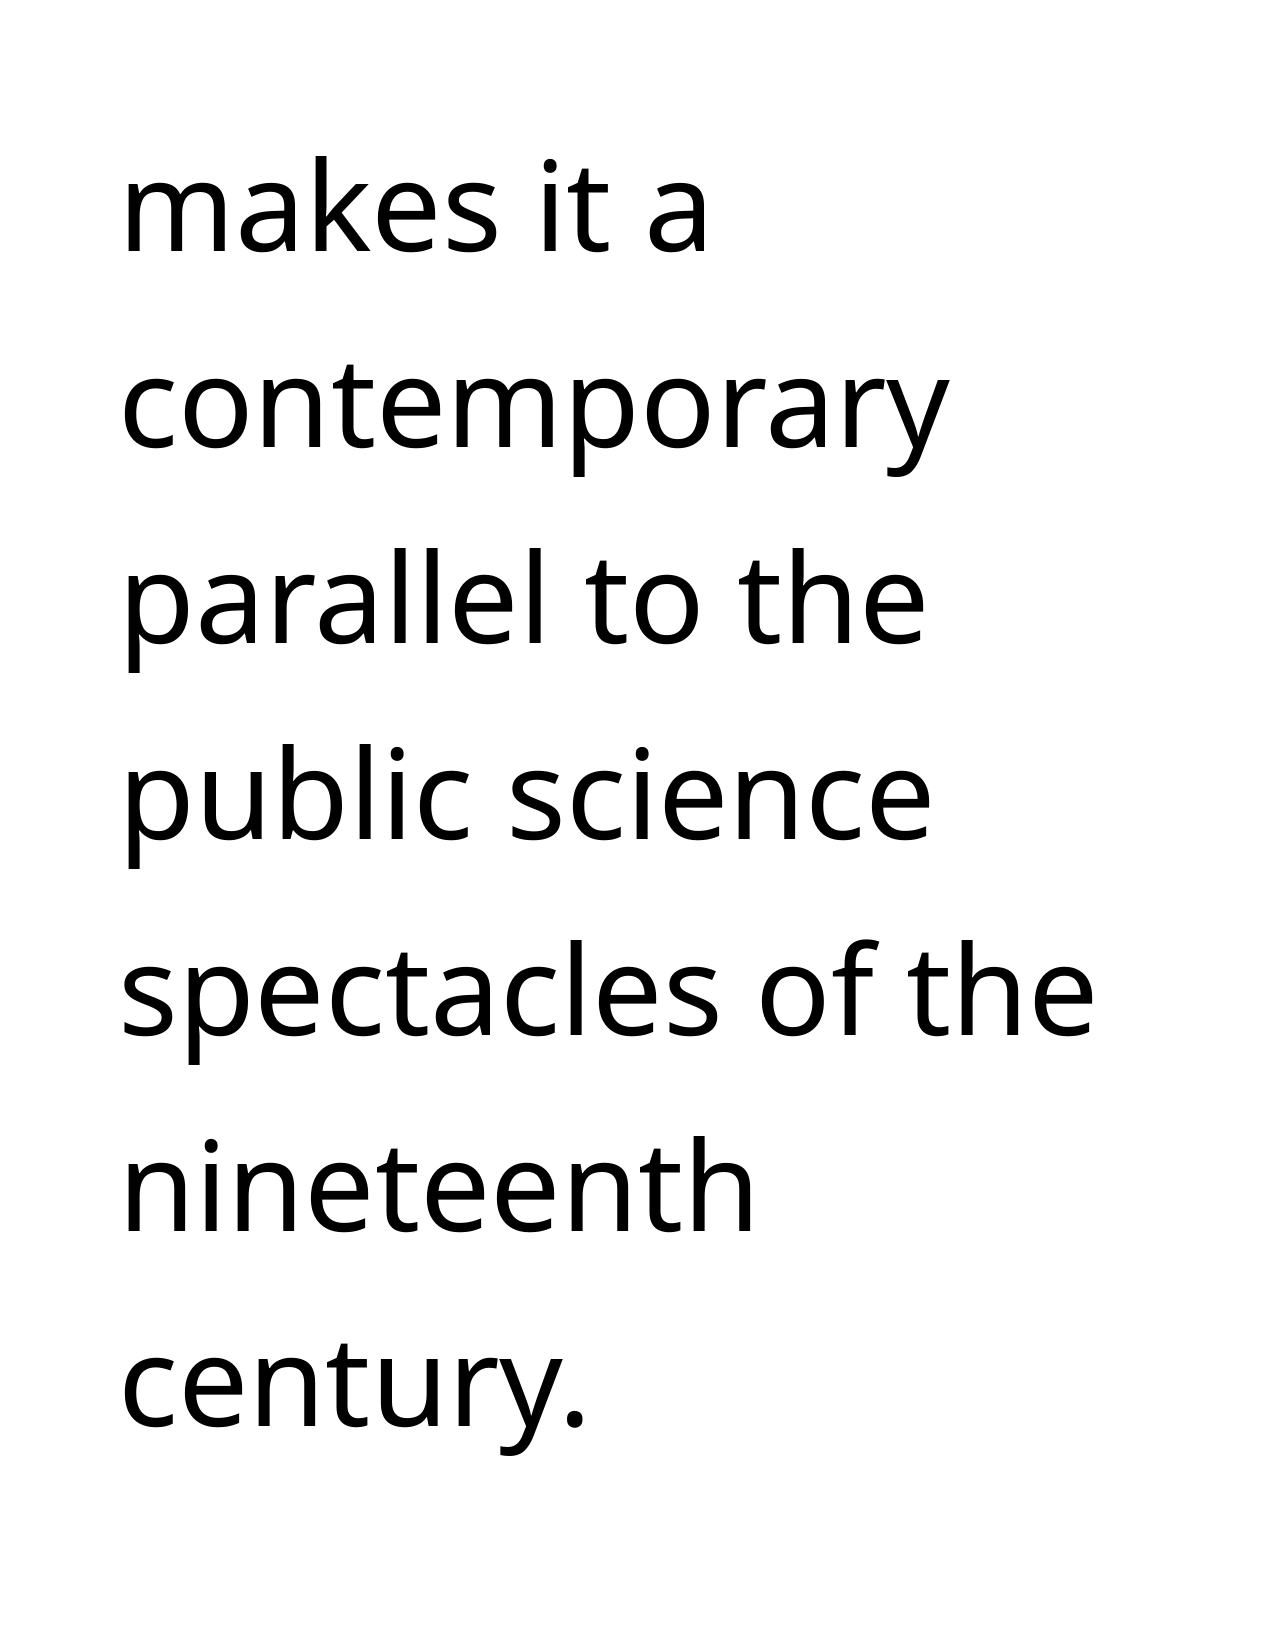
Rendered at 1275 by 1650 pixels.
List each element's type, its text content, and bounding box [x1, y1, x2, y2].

text makes it a contemporary parallel to the public science spectacles of the nineteenth century. [118, 118, 1157, 1463]
